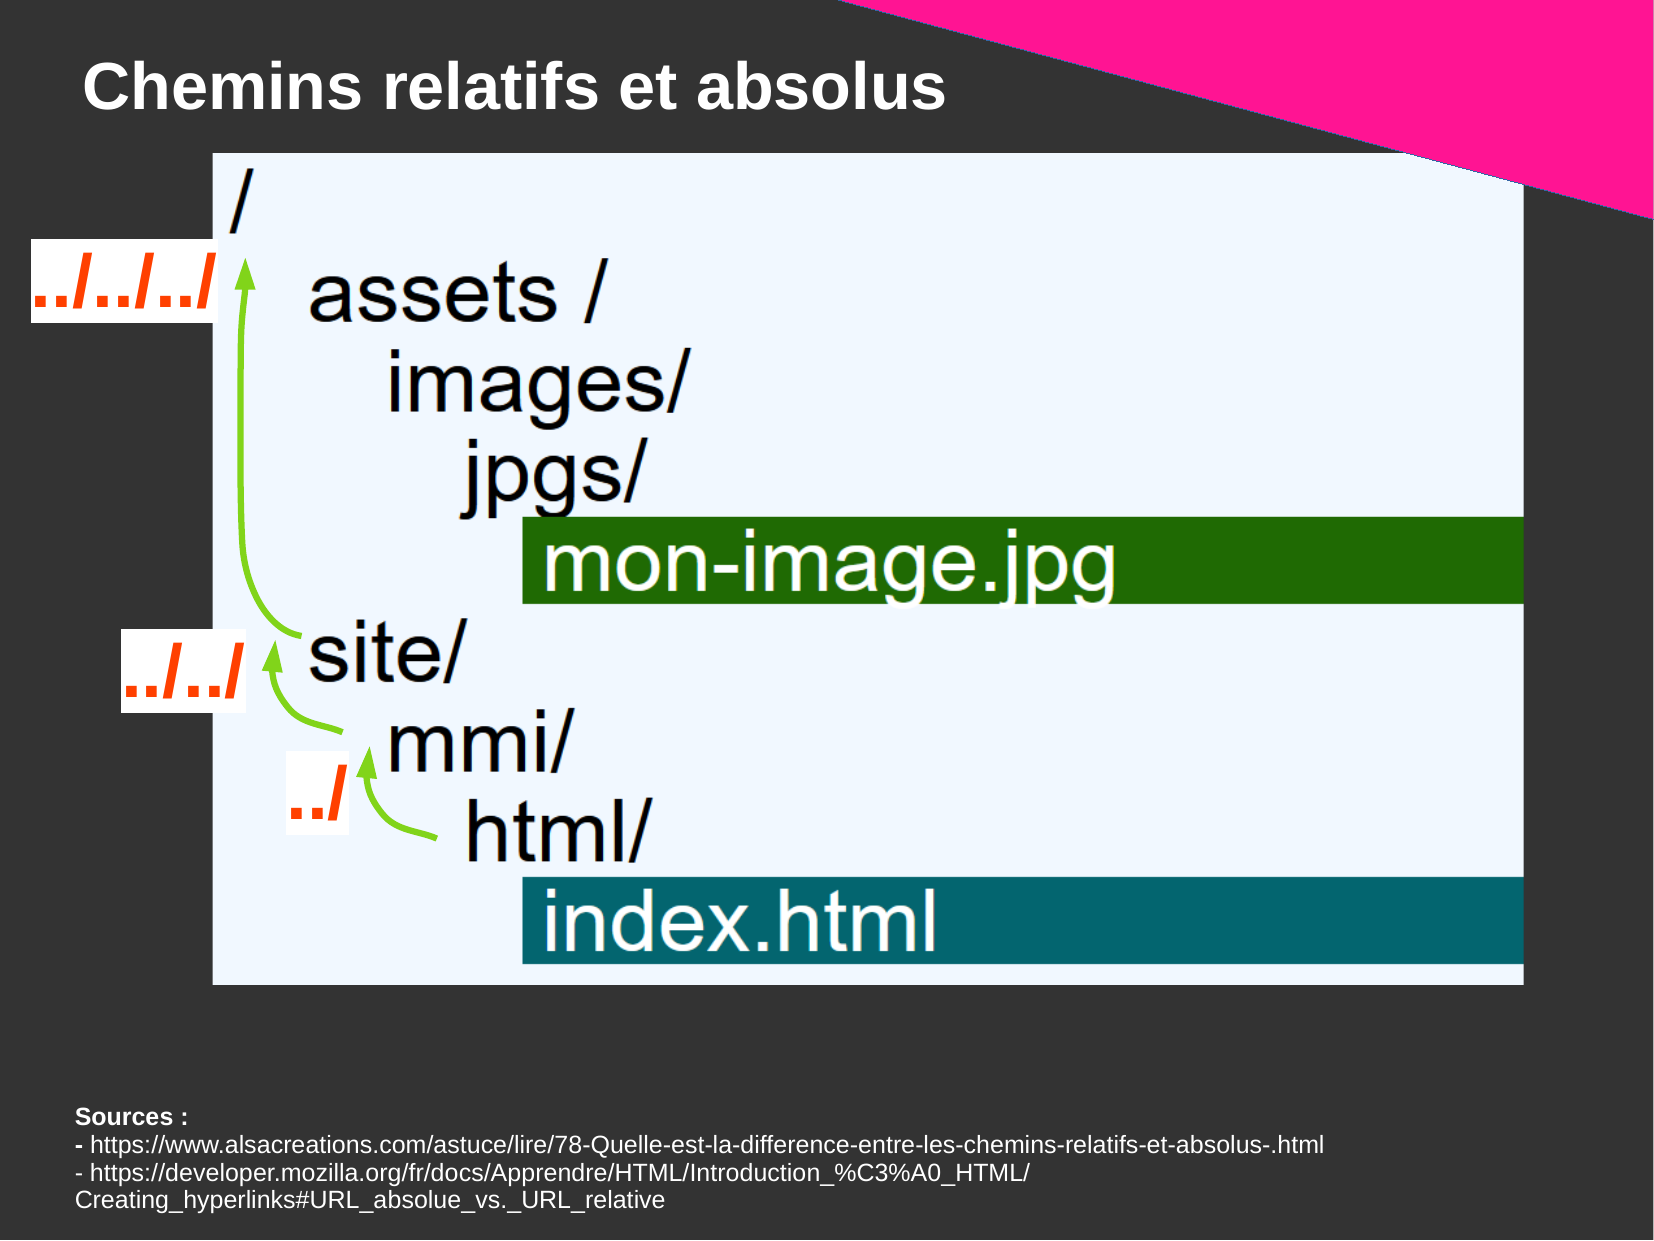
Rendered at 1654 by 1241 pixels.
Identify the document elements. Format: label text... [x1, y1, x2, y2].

text_box Sources : - https://www.alsacreations.com/astuce/lire/78-Quelle-est-la-difference-entre-les-chemins-relatifs-et-absolus-.html - https://developer.mozilla.org/fr/docs/Apprendre/HTML/Introduction_%C3%A0_HTML/Creating_hyperlinks#URL_absolue_vs._URL_relative [60, 1094, 1546, 1241]
picture [212, 331, 267, 621]
text_box [838, 0, 1654, 220]
title Chemins relatifs et absolus [82, 49, 1571, 162]
text_box ../../ [106, 621, 272, 721]
text_box ../../../ [16, 231, 241, 331]
text_box ../ [271, 744, 378, 843]
picture [212, 162, 1524, 985]
